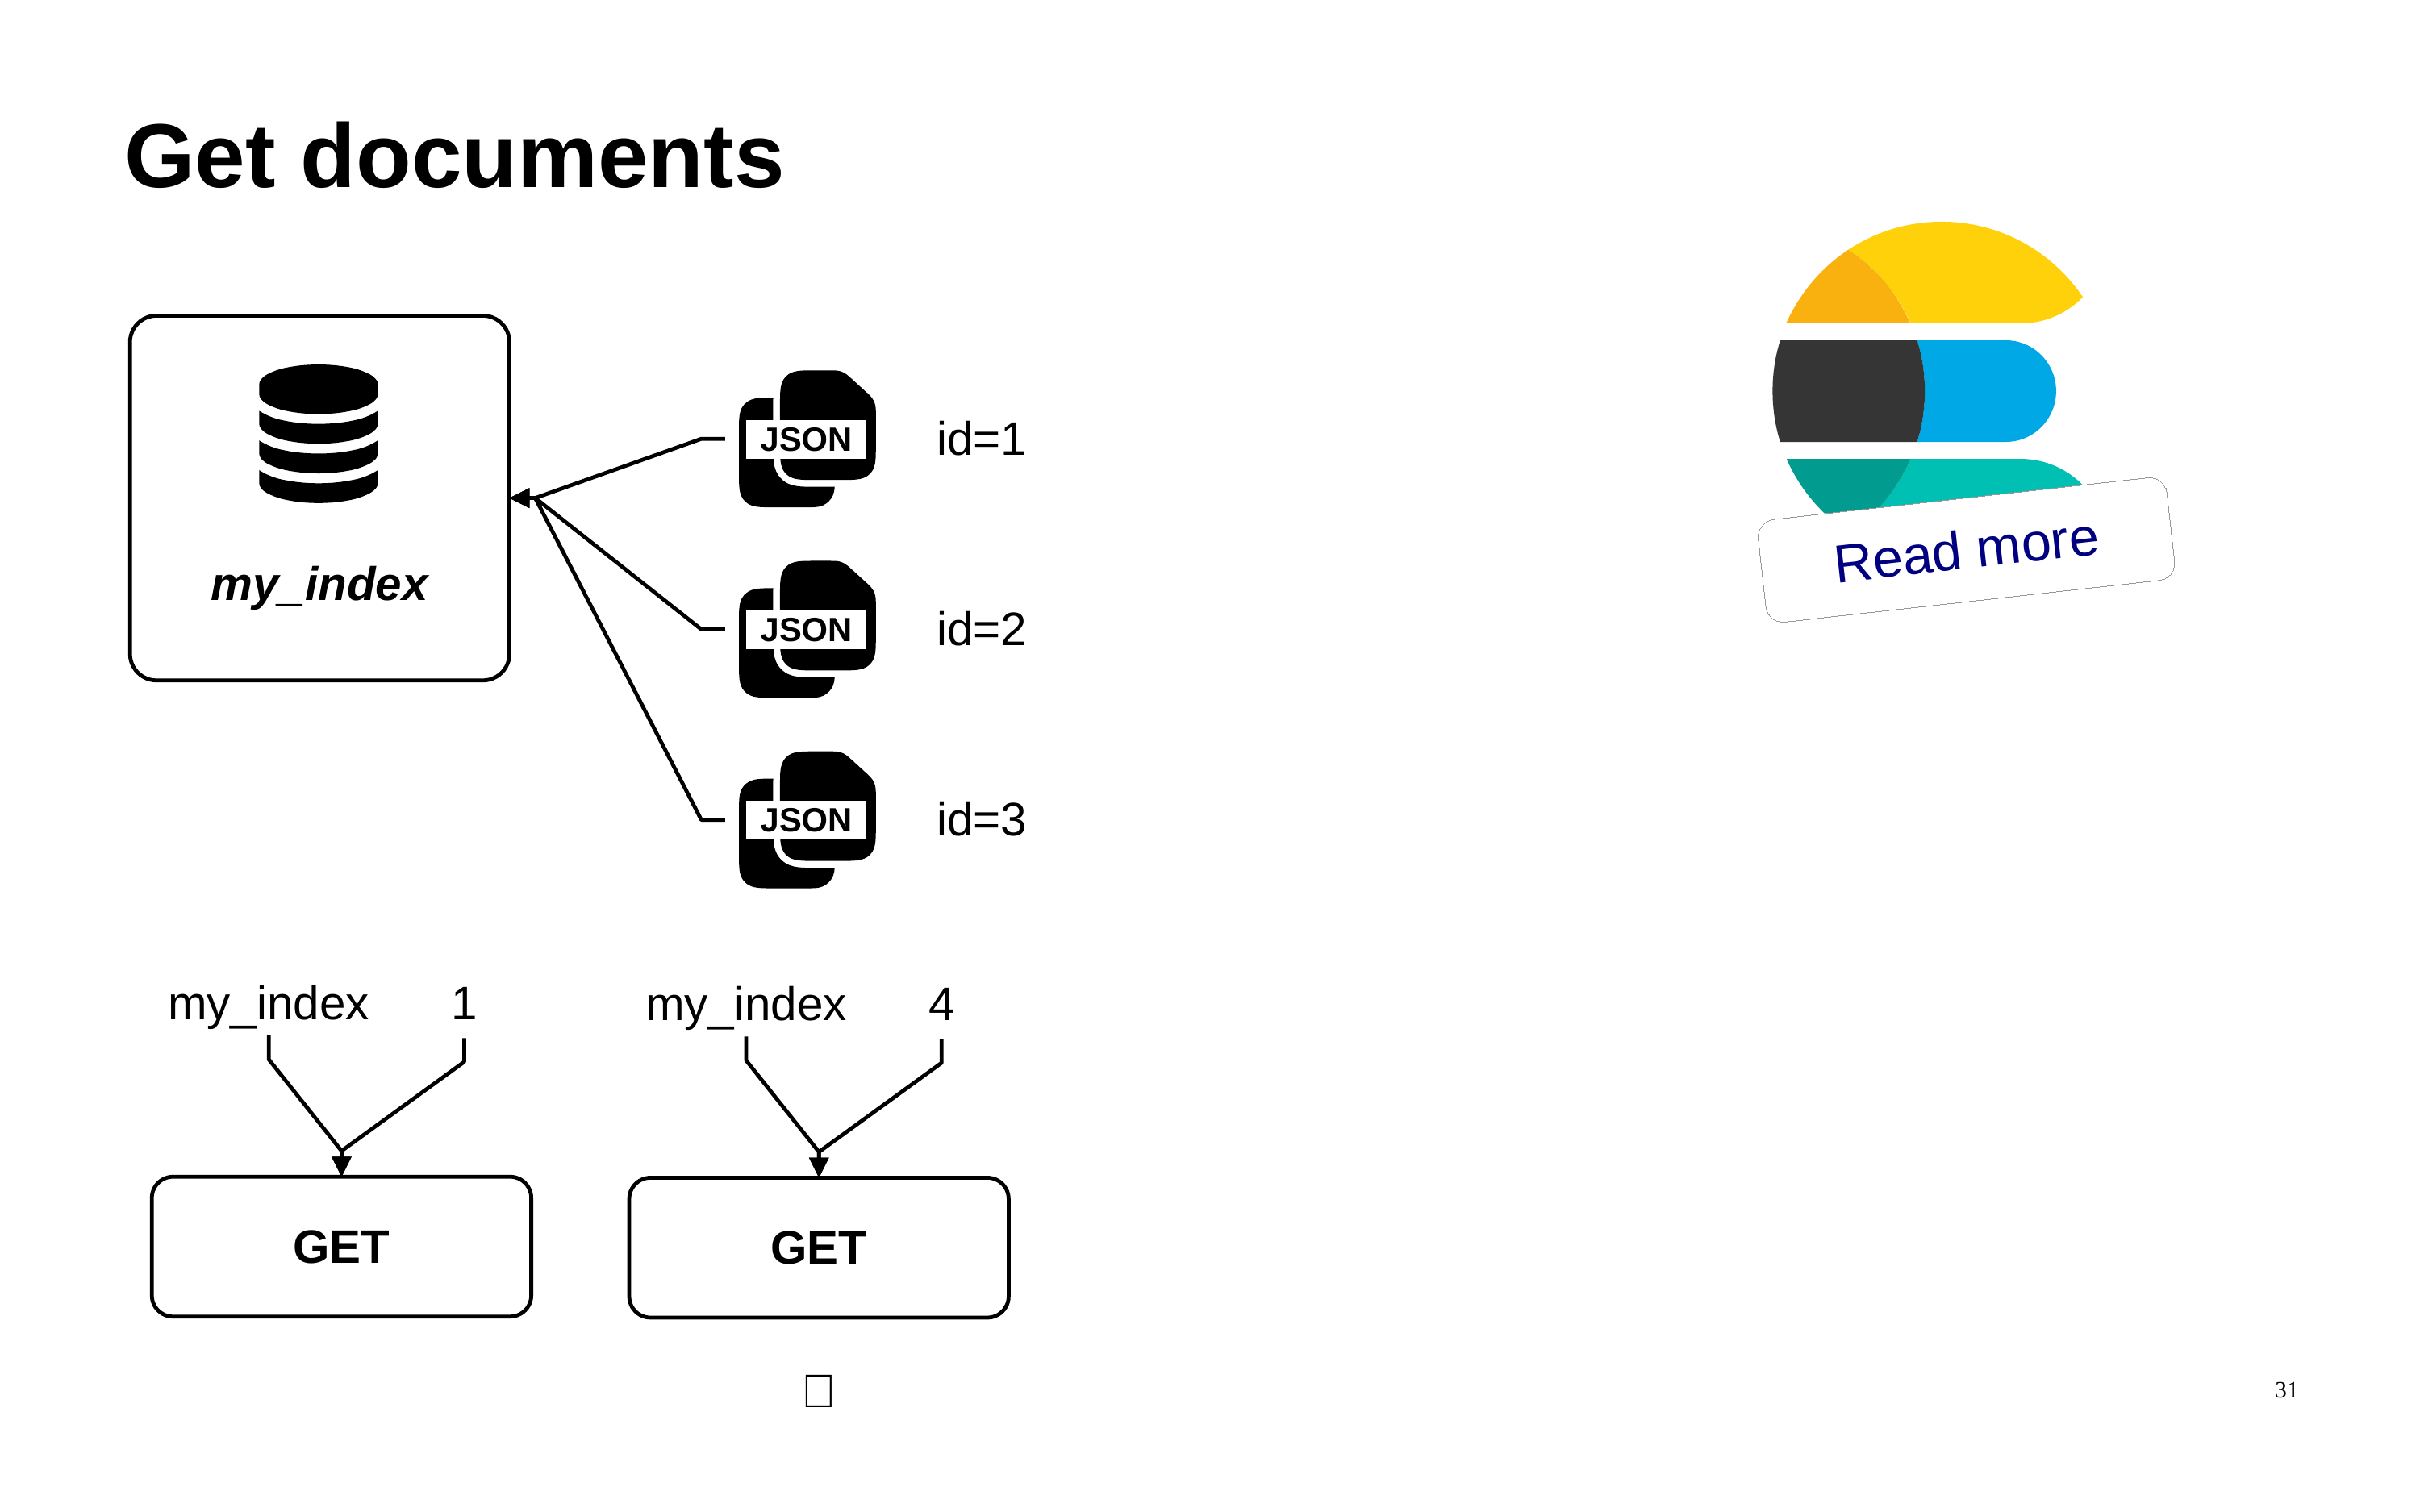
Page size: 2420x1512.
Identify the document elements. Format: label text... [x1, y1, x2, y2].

text_box id=2 [915, 594, 1049, 664]
picture [250, 364, 390, 503]
text_box Read more [1758, 477, 2175, 623]
picture [1729, 200, 2129, 586]
text_box my_index [140, 971, 398, 1036]
text_box id=1 [915, 404, 1049, 474]
picture [724, 547, 890, 712]
picture [724, 737, 890, 902]
text_box GET [629, 1177, 1009, 1318]
text_box Get documents [112, 61, 1287, 251]
text_box JSON [746, 610, 866, 649]
text_box my_index [174, 528, 465, 632]
text_box 1 [397, 968, 532, 1039]
text_box my_index [617, 972, 875, 1037]
text_box JSON [746, 420, 866, 459]
text_box JSON [746, 801, 866, 839]
text_box id=3 [915, 785, 1049, 855]
text_box 4 [874, 969, 1009, 1039]
text_box GET [152, 1177, 532, 1317]
text_box ❌ [766, 1359, 872, 1423]
picture [724, 356, 890, 522]
